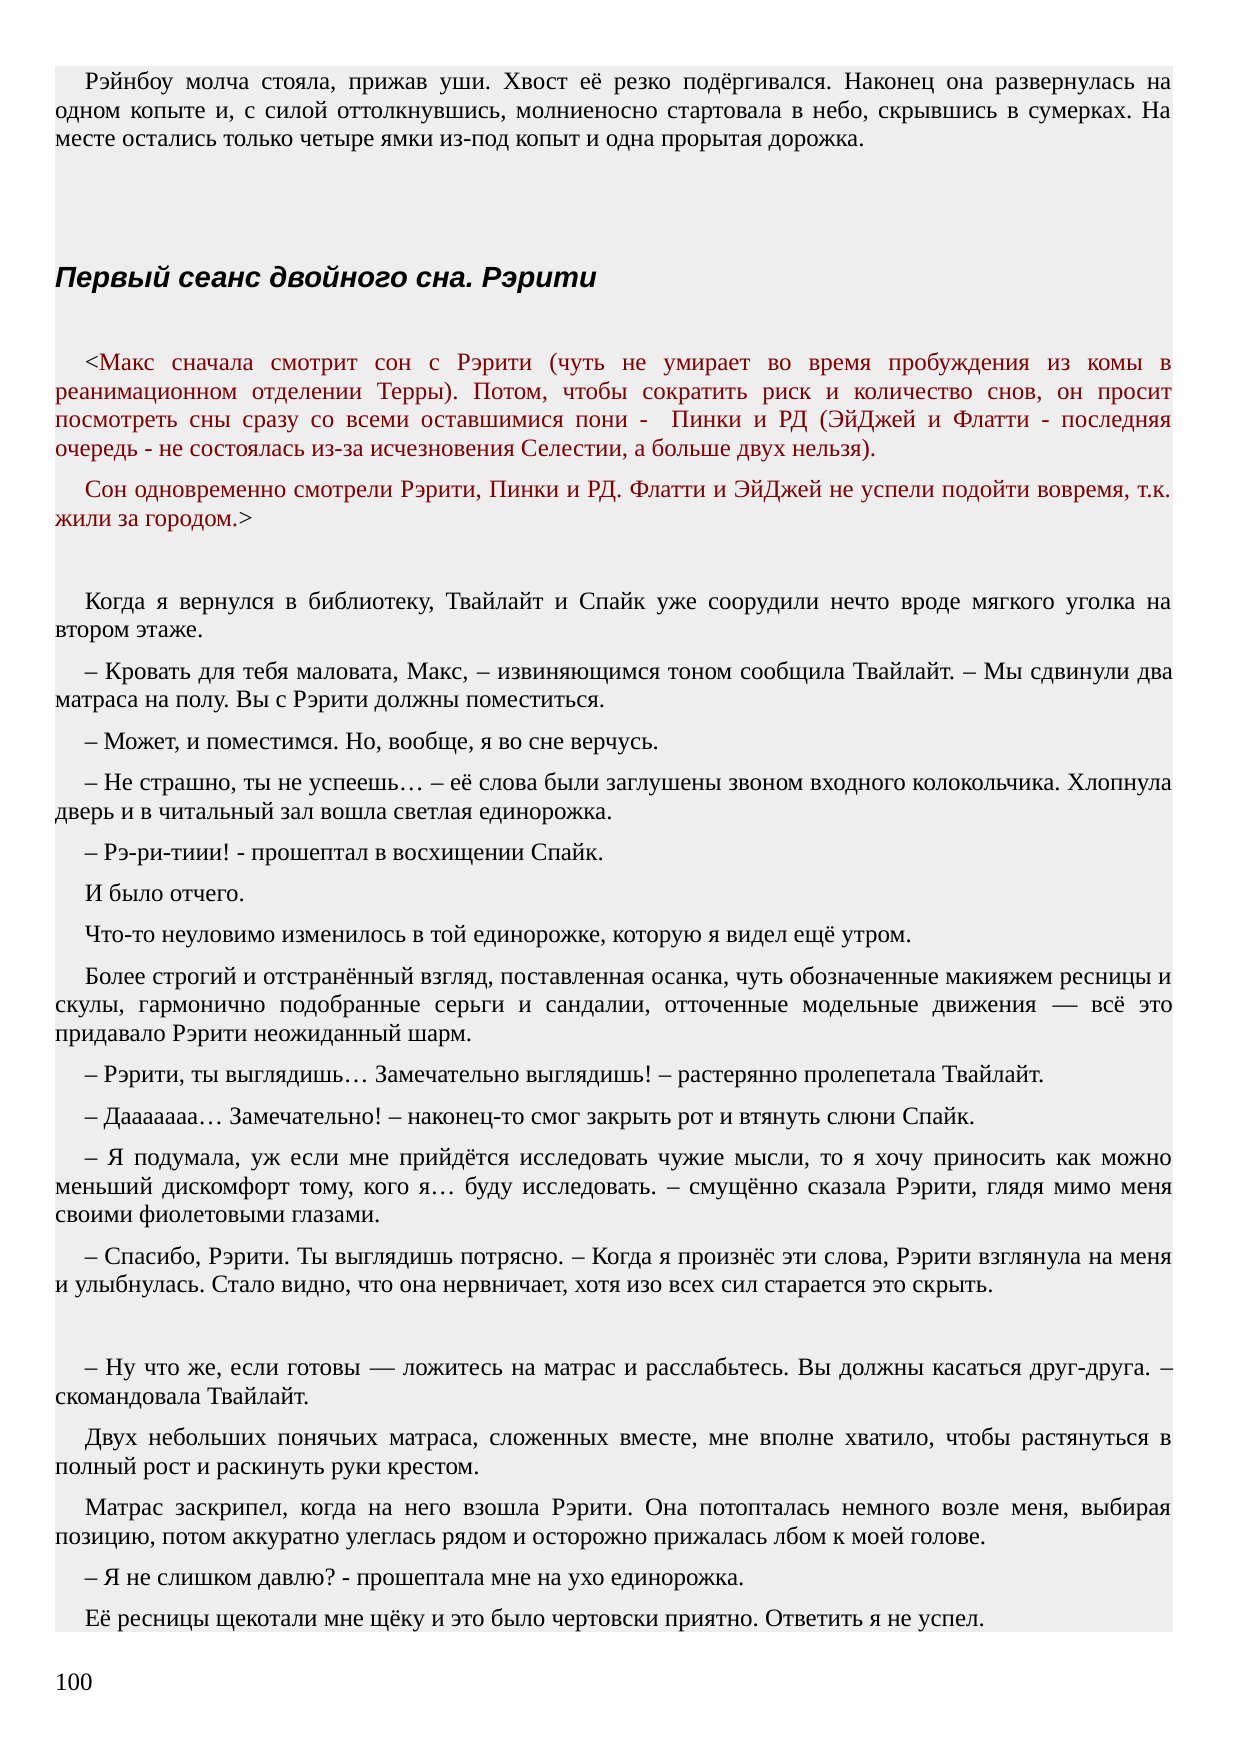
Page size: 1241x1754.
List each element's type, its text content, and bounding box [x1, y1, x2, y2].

subtitle Первый сеанс двойного сна. Рэрити [55, 260, 1173, 293]
text Более строгий и отстранённый взгляд, поставленная осанка, чуть обозначенные макияжем ресницы и скулы, гармонично подобранные серьги и сандалии, отточенные модельные движения — всё это придавало Рэрити неожиданный шарм. [55, 961, 1173, 1047]
text – Я подумала, уж если мне прийдётся исследовать чужие мысли, то я хочу приносить как можно меньший дискомфорт тому, кого я… буду исследовать. – смущённо сказала Рэрити, глядя мимо меня своими фиолетовыми глазами. [55, 1142, 1173, 1228]
text <Макс сначала смотрит сон с Рэрити (чуть не умирает во время пробуждения из комы в реанимационном отделении Терры). Потом, чтобы сократить риск и количество снов, он просит посмотреть сны сразу со всеми оставшимися пони - Пинки и РД (ЭйДжей и Флатти - последняя очередь - не состоялась из-за исчезновения Селестии, а больше двух нельзя). [55, 347, 1173, 462]
text – Я не слишком давлю? - прошептала мне на ухо единорожка. [55, 1562, 1173, 1591]
text Двух небольших понячьих матраса, сложенных вместе, мне вполне хватило, чтобы растянуться в полный рост и раскинуть руки крестом. [55, 1422, 1173, 1479]
text – Спасибо, Рэрити. Ты выглядишь потрясно. – Когда я произнёс эти слова, Рэрити взглянула на меня и улыбнулась. Стало видно, что она нервничает, хотя изо всех сил старается это скрыть. [55, 1241, 1173, 1298]
text – Рэ-ри-тиии! - прошептал в восхищении Спайк. [55, 837, 1173, 866]
text Матрас заскрипел, когда на него взошла Рэрити. Она потопталась немного возле меня, выбирая позицию, потом аккуратно улеглась рядом и осторожно прижалась лбом к моей голове. [55, 1492, 1173, 1549]
text Что-то неуловимо изменилось в той единорожке, которую я видел ещё утром. [55, 919, 1173, 948]
text Сон одновременно смотрели Рэрити, Пинки и РД. Флатти и ЭйДжей не успели подойти вовремя, т.к. жили за городом.> [55, 474, 1173, 532]
text – Не страшно, ты не успеешь… – её слова были заглушены звоном входного колокольчика. Хлопнула дверь и в читальный зал вошла светлая единорожка. [55, 767, 1173, 824]
text – Кровать для тебя маловата, Макс, – извиняющимся тоном сообщила Твайлайт. – Мы сдвинули два матраса на полу. Вы с Рэрити должны поместиться. [55, 656, 1173, 713]
text И было отчего. [55, 878, 1173, 907]
text Рэйнбоу молча стояла, прижав уши. Хвост её резко подёргивался. Наконец она развернулась на одном копыте и, с силой оттолкнувшись, молниеносно стартовала в небо, скрывшись в сумерках. На месте остались только четыре ямки из-под копыт и одна прорытая дорожка. [55, 66, 1173, 152]
text – Рэрити, ты выглядишь… Замечательно выглядишь! – растерянно пролепетала Твайлайт. [55, 1059, 1173, 1088]
text – Дааааааа… Замечательно! – наконец-то смог закрыть рот и втянуть слюни Спайк. [55, 1101, 1173, 1129]
text Её ресницы щекотали мне щёку и это было чертовски приятно. Ответить я не успел. [55, 1603, 1173, 1632]
text Когда я вернулся в библиотеку, Твайлайт и Спайк уже соорудили нечто вроде мягкого уголка на втором этаже. [55, 586, 1173, 643]
text – Может, и поместимся. Но, вообще, я во сне верчусь. [55, 726, 1173, 754]
text – Ну что же, если готовы — ложитесь на матрас и расслабьтесь. Вы должны касаться друг-друга. – скомандовала Твайлайт. [55, 1352, 1173, 1409]
